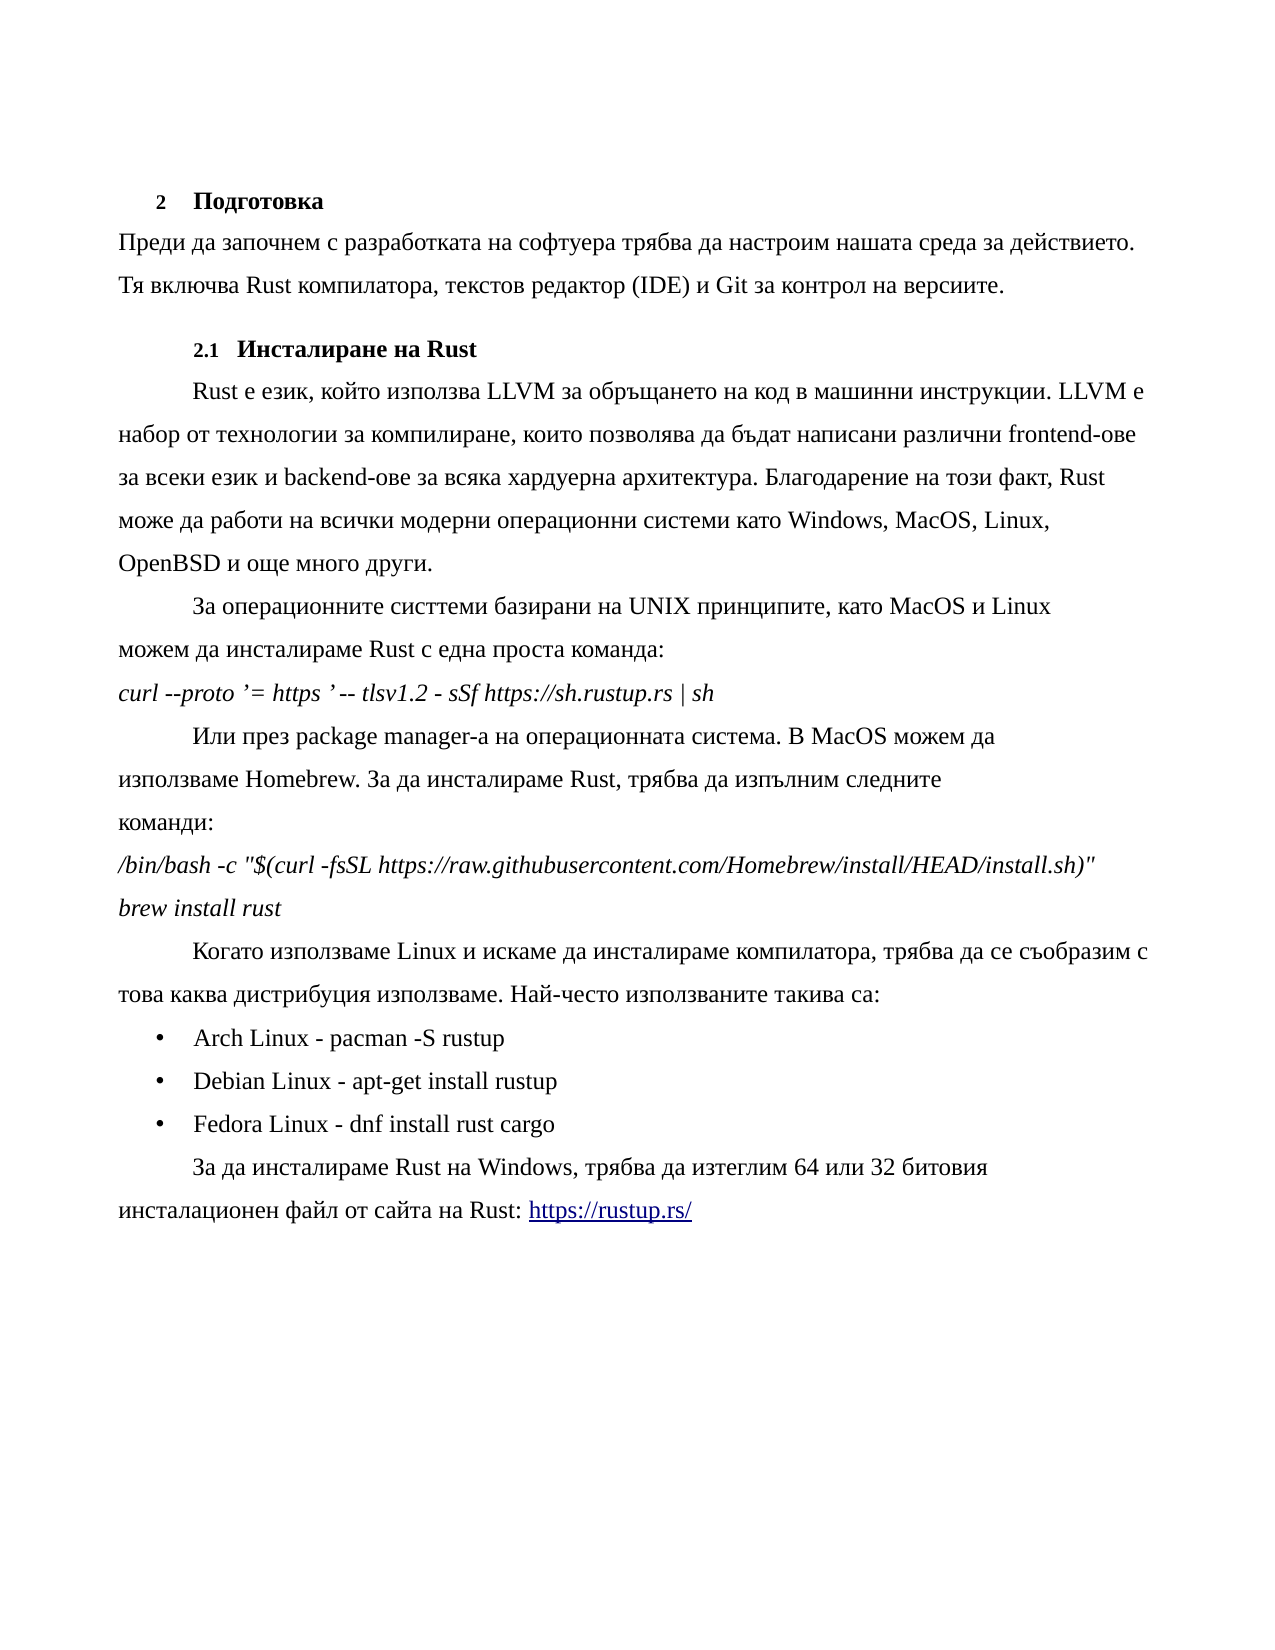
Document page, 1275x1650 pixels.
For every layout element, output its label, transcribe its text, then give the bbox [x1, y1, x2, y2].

subtitle Подготовка [156, 186, 1157, 215]
text /bin/bash -c "$(curl -fsSL https://raw.githubusercontent.com/Homebrew/install/HEAD/install.sh)" [118, 850, 1157, 879]
text инсталационен файл от сайта на Rust: https://rustup.rs/ [118, 1195, 1157, 1224]
text curl --proto ’= https ’ -- tlsv1.2 - sSf https://sh.rustup.rs | sh [118, 678, 1157, 706]
subtitle Инсталиране на Rust [193, 334, 1157, 363]
text команди: [118, 807, 1157, 836]
text Преди да започнем с разработката на софтуера трябва да настроим нашата среда за действието. Тя включва Rust компилатора, текстов редактор (IDE) и Git за контрол на версиитe. [118, 227, 1157, 299]
text Rust е език, който използва LLVM за обръщането на код в машинни инструкции. LLVM е набор от технологии за компилиране, които позволява да бъдат написани различни frontend-ове за всеки език и backend-ове за всяка хардуерна архитектура. Благодарение на този факт, Rust може да работи на всички модерни операционни системи като Windows, MacOS, Linux, OpenBSD и още много други. [118, 376, 1157, 577]
text можем да инсталираме Rust с една проста команда: [118, 634, 1157, 663]
text Когато използваме Linux и искаме да инсталираме компилатора, трябва да се съобразим с това каква дистрибуция използваме. Най-често използваните такива са: [118, 936, 1157, 1008]
text brew install rust [118, 893, 1157, 922]
text Или през package manager-а на операционната система. В MacOS можем да [118, 721, 1157, 749]
list Debian Linux - apt-get install rustup [156, 1066, 1157, 1094]
list Arch Linux - pacman -S rustup [156, 1023, 1157, 1051]
text използваме Homebrew. За да инсталираме Rust, трябва да изпълним следните [118, 764, 1157, 793]
text За да инсталираме Rust на Windows, трябва да изтеглим 64 или 32 битовия [118, 1152, 1157, 1181]
text За операционните систтеми базирани на UNIX принципите, като MacOS и Linux [118, 591, 1157, 620]
list Fedora Linux - dnf install rust cargo [156, 1109, 1157, 1138]
